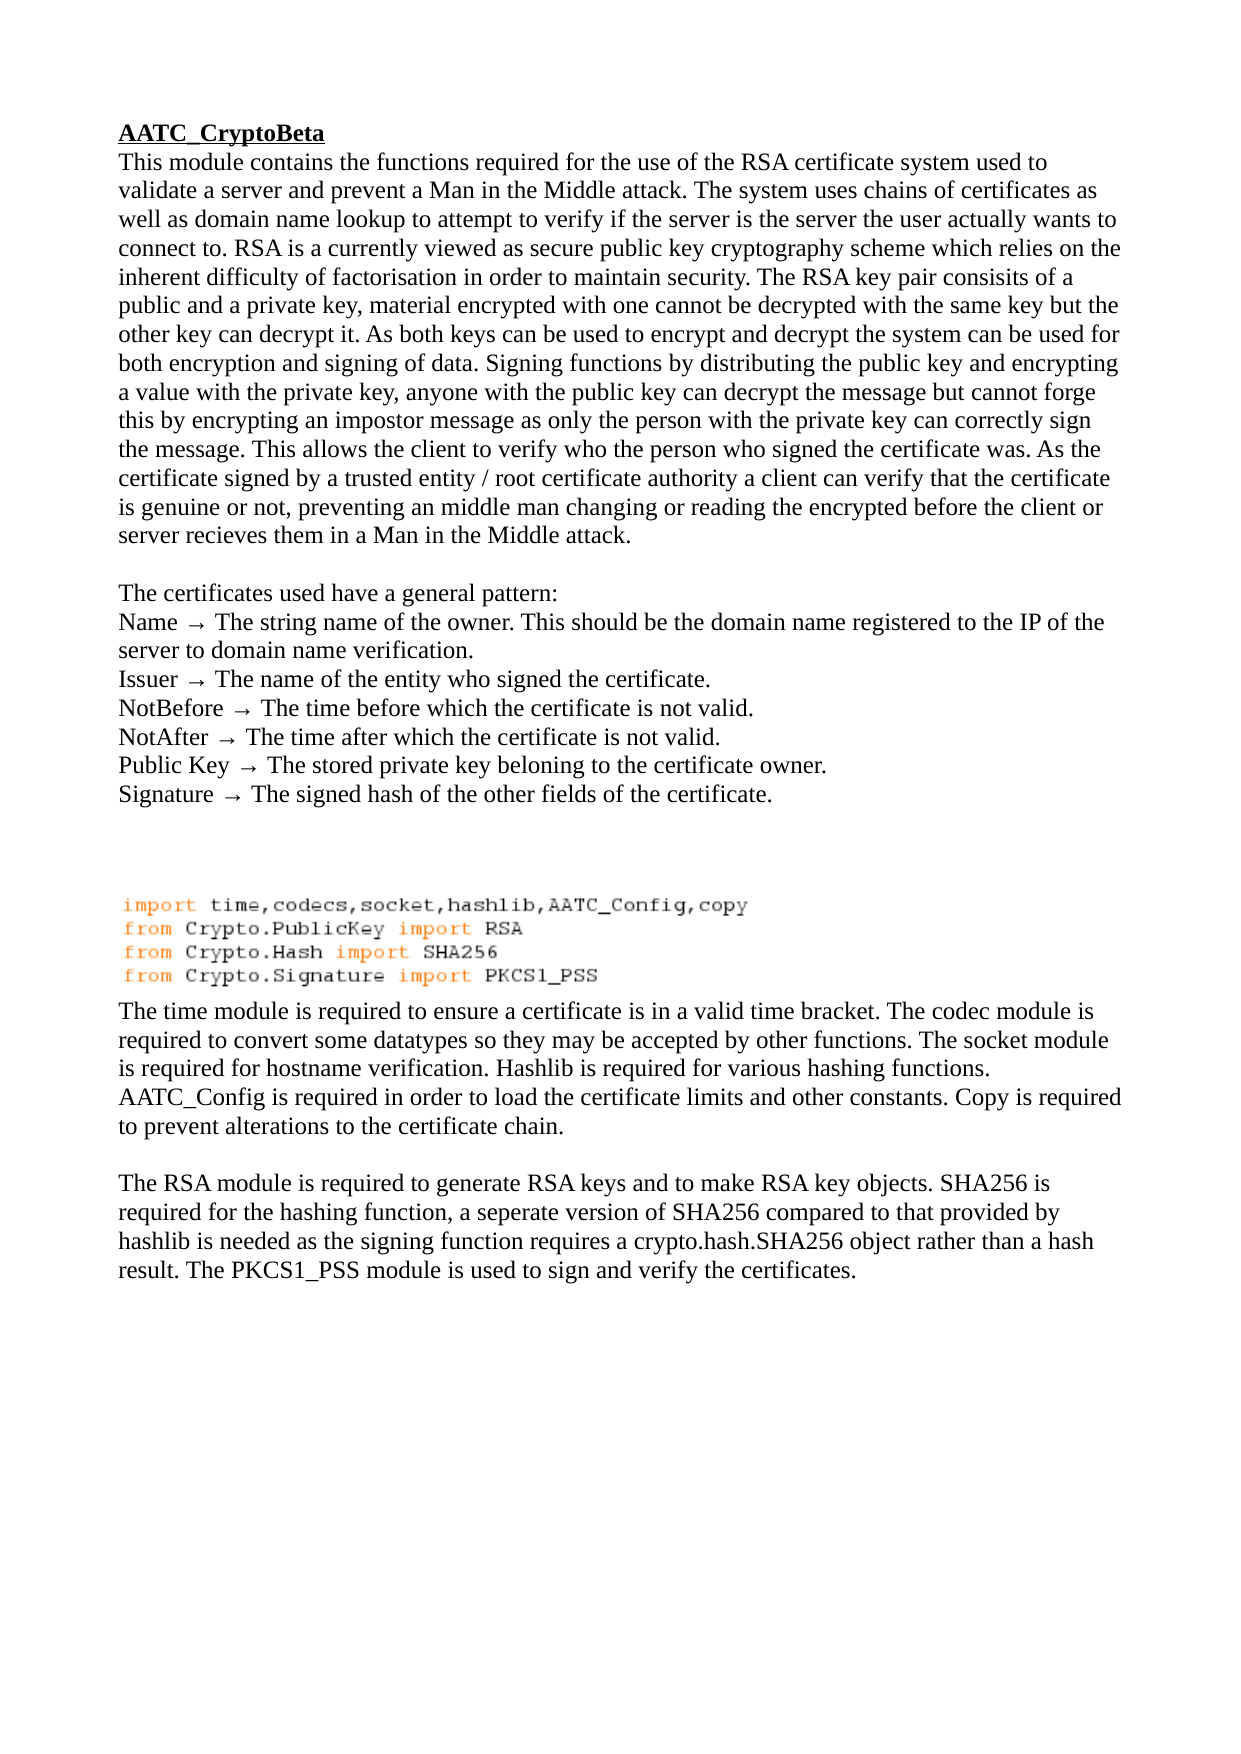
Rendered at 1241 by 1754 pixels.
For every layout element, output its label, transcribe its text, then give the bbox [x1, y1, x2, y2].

text NotBefore → The time before which the certificate is not valid. [118, 693, 1122, 722]
text This module contains the functions required for the use of the RSA certificate system used to validate a server and prevent a Man in the Middle attack. The system uses chains of certificates as well as domain name lookup to attempt to verify if the server is the server the user actually wants to connect to. RSA is a currently viewed as secure public key cryptography scheme which relies on the inherent difficulty of factorisation in order to maintain security. The RSA key pair consisits of a public and a private key, material encrypted with one cannot be decrypted with the same key but the other key can decrypt it. As both keys can be used to encrypt and decrypt the system can be used for both encryption and signing of data. Signing functions by distributing the public key and encrypting a value with the private key, anyone with the public key can decrypt the message but cannot forge this by encrypting an impostor message as only the person with the private key can correctly sign the message. This allows the client to verify who the person who signed the certificate was. As the certificate signed by a trusted entity / root certificate authority a client can verify that the certificate is genuine or not, preventing an middle man changing or reading the encrypted before the client or server recieves them in a Man in the Middle attack. [118, 147, 1122, 549]
picture [118, 894, 754, 996]
text Name → The string name of the owner. This should be the domain name registered to the IP of the server to domain name verification. [118, 607, 1122, 664]
text The time module is required to ensure a certificate is in a valid time bracket. The codec module is required to convert some datatypes so they may be accepted by other functions. The socket module is required for hostname verification. Hashlib is required for various hashing functions. AATC_Config is required in order to load the certificate limits and other constants. Copy is required to prevent alterations to the certificate chain. [118, 894, 1122, 1140]
text Public Key → The stored private key beloning to the certificate owner. [118, 751, 1122, 779]
text The certificates used have a general pattern: [118, 578, 1122, 607]
text Issuer → The name of the entity who signed the certificate. [118, 664, 1122, 693]
text The RSA module is required to generate RSA keys and to make RSA key objects. SHA256 is required for the hashing function, a seperate version of SHA256 compared to that provided by hashlib is needed as the signing function requires a crypto.hash.SHA256 object rather than a hash result. The PKCS1_PSS module is used to sign and verify the certificates. [118, 1168, 1122, 1283]
text Signature → The signed hash of the other fields of the certificate. [118, 779, 1122, 808]
text NotAfter → The time after which the certificate is not valid. [118, 722, 1122, 751]
text AATC_CryptoBeta [118, 118, 1122, 147]
